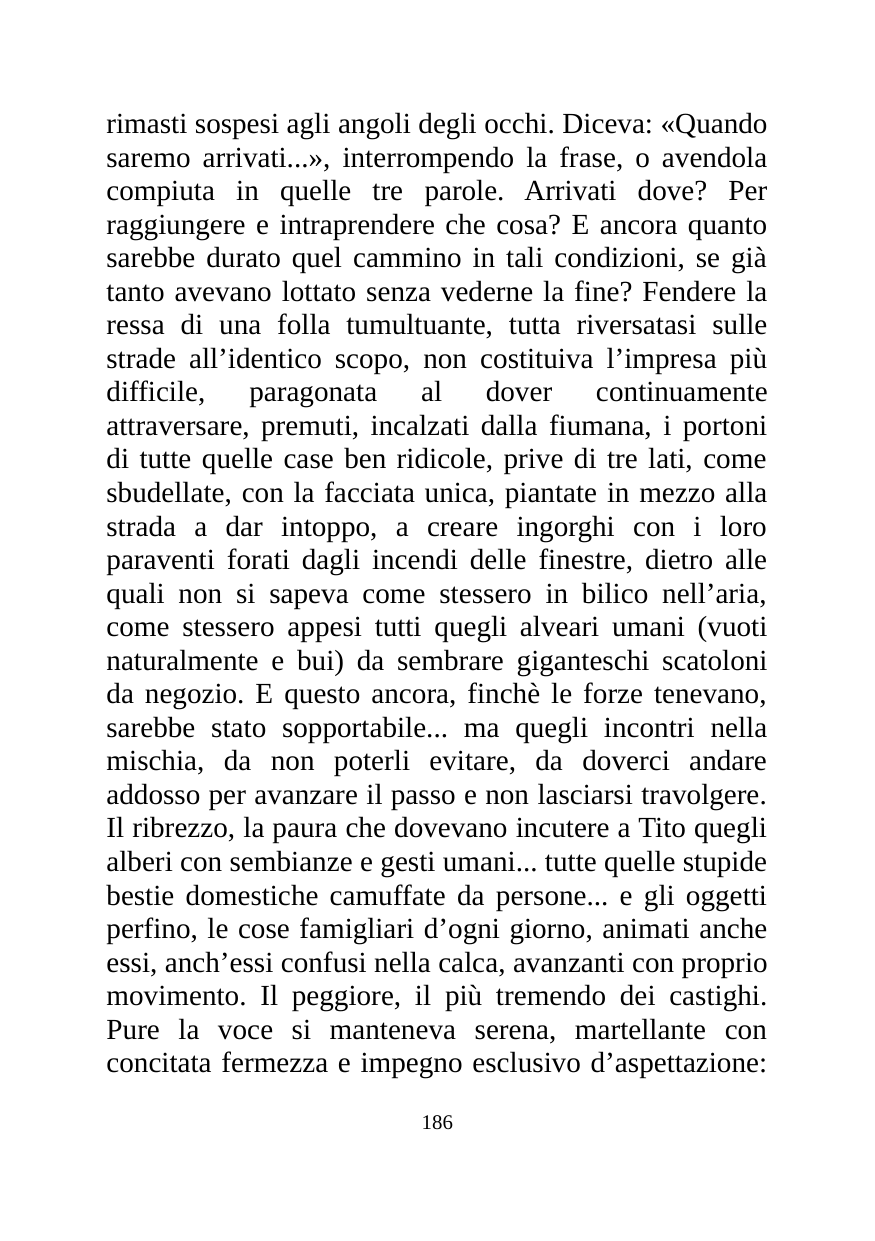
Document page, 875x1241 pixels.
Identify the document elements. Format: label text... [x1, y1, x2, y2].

text rimasti sospesi agli angoli degli occhi. Diceva: «Quando saremo arrivati...», interrompendo la frase, o avendola compiuta in quelle tre parole. Arrivati dove? Per raggiungere e intraprendere che cosa? E ancora quanto sarebbe durato quel cammino in tali condizioni, se già tanto avevano lottato senza vederne la fine? Fendere la ressa di una folla tumultuante, tutta riversatasi sulle strade all’identico scopo, non costituiva l’impresa più difficile, paragonata al dover continuamente attraversare, premuti, incalzati dalla fiumana, i portoni di tutte quelle case ben ridicole, prive di tre lati, come sbudellate, con la facciata unica, piantate in mezzo alla strada a dar intoppo, a creare ingorghi con i loro paraventi forati dagli incendi delle finestre, dietro alle quali non si sapeva come stessero in bilico nell’aria, come stessero appesi tutti quegli alveari umani (vuoti naturalmente e bui) da sembrare giganteschi scatoloni da negozio. E questo ancora, finchè le forze tenevano, sarebbe stato sopportabile... ma quegli incontri nella mischia, da non poterli evitare, da doverci andare addosso per avanzare il passo e non lasciarsi travolgere. Il ribrezzo, la paura che dovevano incutere a Tito quegli alberi con sembianze e gesti umani... tutte quelle stupide bestie domestiche camuffate da persone... e gli oggetti perfino, le cose famigliari d’ogni giorno, animati anche essi, anch’essi confusi nella calca, avanzanti con proprio movimento. Il peggiore, il più tremendo dei castighi. Pure la voce si manteneva serena, martellante con concitata fermezza e impegno esclusivo d’aspettazione: [106, 106, 768, 1079]
